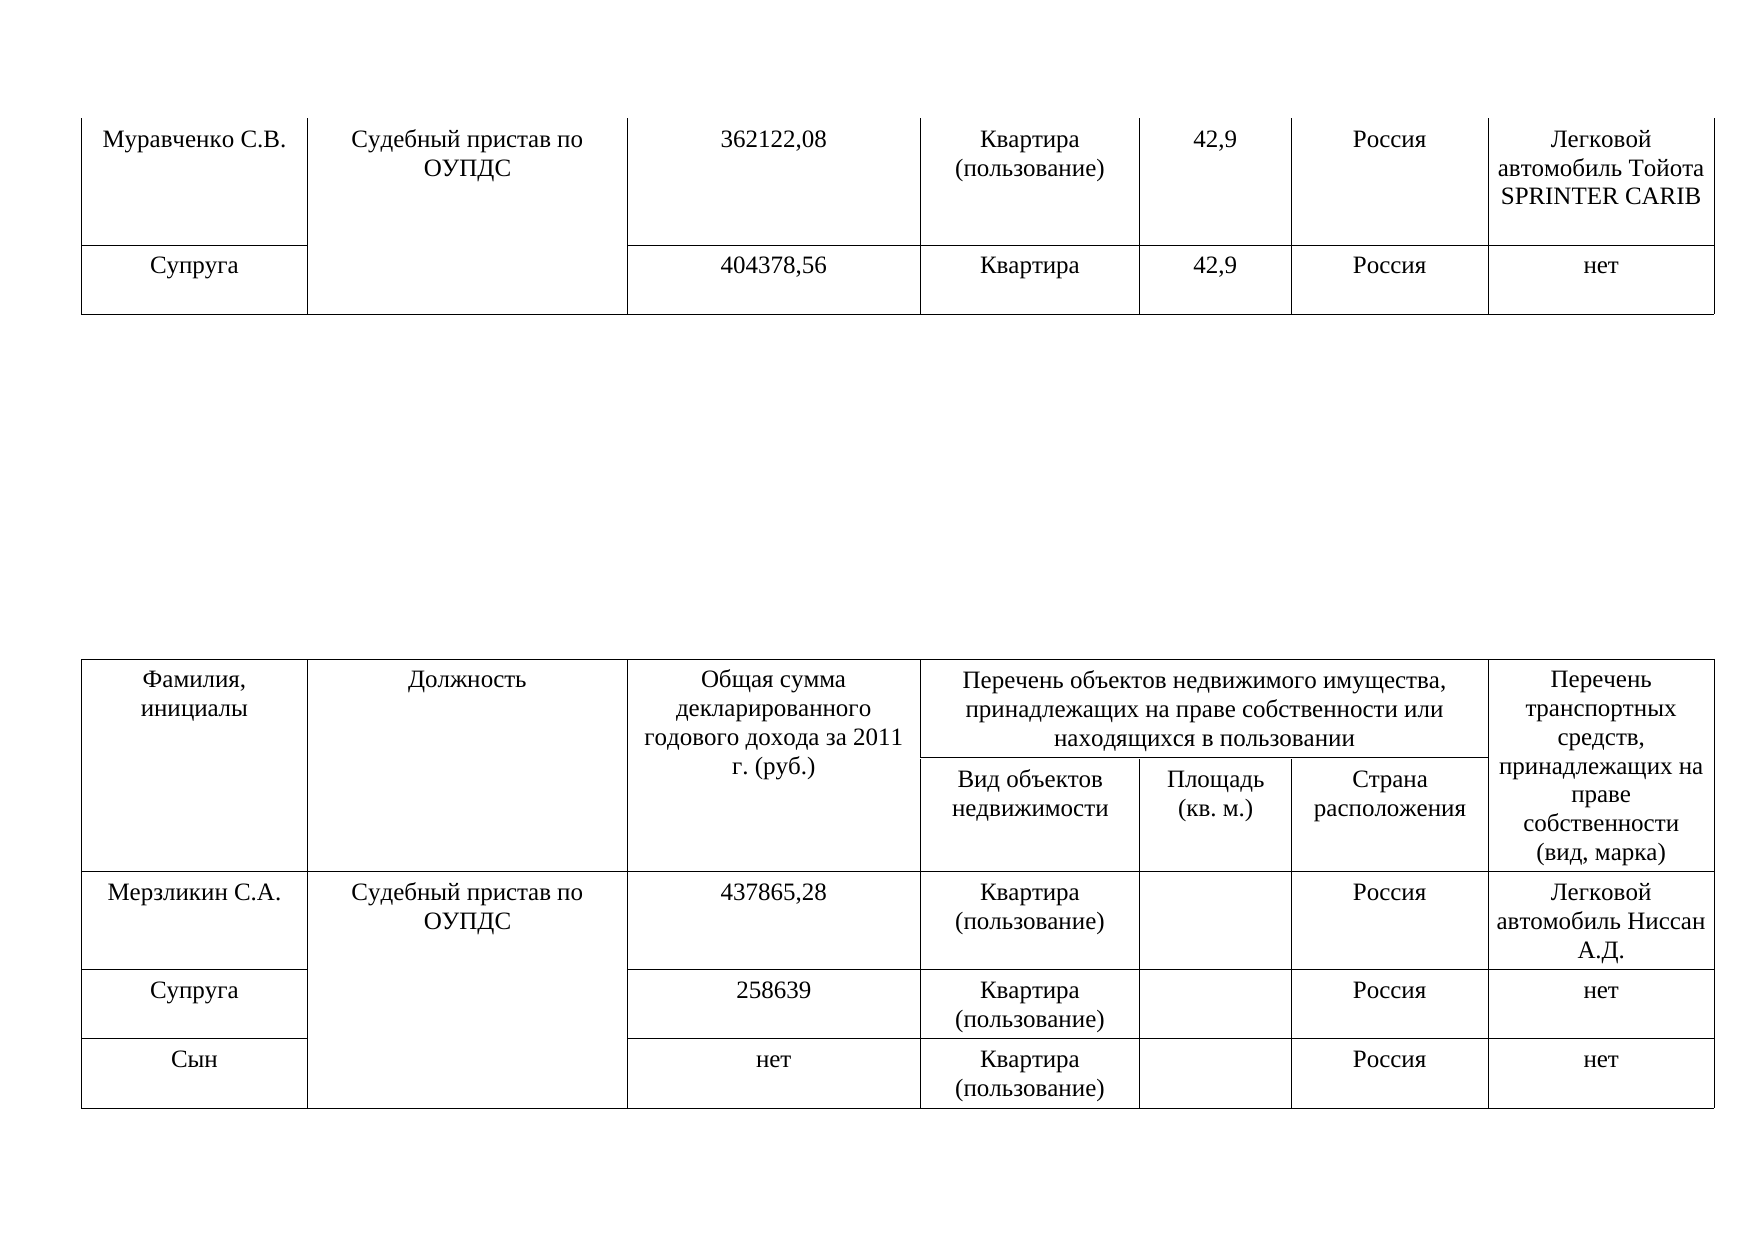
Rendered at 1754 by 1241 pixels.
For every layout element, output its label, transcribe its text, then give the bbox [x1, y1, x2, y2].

table_cell Мерзликин С.А. [82, 872, 307, 969]
table_header Общая сумма декларированного годового дохода за 2011 г. (руб.) [628, 660, 920, 871]
table_cell Квартира (пользование) [921, 1039, 1139, 1108]
table_cell Сын [82, 1039, 307, 1108]
table_header Перечень транспортных средств, принадлежащих на праве собственности (вид, марка) [1489, 660, 1714, 871]
table_cell Россия [1292, 970, 1488, 1038]
table_header Должность [308, 660, 627, 871]
table_cell Россия [1292, 1039, 1488, 1108]
table_cell Страна расположения [1292, 759, 1488, 871]
table_cell [1140, 970, 1291, 1038]
table_cell Квартира (пользование) [921, 872, 1139, 969]
table_cell Квартира (пользование) [921, 970, 1139, 1038]
table_cell Россия [1292, 872, 1488, 969]
table_cell Россия [1292, 118, 1488, 245]
table_cell нет [1489, 970, 1714, 1038]
table_cell Площадь (кв. м.) [1140, 759, 1291, 871]
table_cell Квартира (пользование) [921, 118, 1139, 245]
table_cell нет [1489, 1039, 1714, 1108]
table_cell 258639 [628, 970, 920, 1038]
table_cell нет [1489, 246, 1714, 314]
table_cell нет [628, 1039, 920, 1108]
table_cell [1140, 872, 1291, 969]
table_cell 404378,56 [628, 246, 920, 314]
table_cell Судебный пристав по ОУПДС [308, 872, 627, 1108]
table_cell Супруга [82, 970, 307, 1038]
table_cell Муравченко С.В. [82, 118, 307, 245]
table_cell 42,9 [1140, 118, 1291, 245]
table_header Перечень объектов недвижимого имущества, принадлежащих на праве собственности или находящихся в пользовании [921, 660, 1488, 757]
table_header Фамилия, инициалы [82, 660, 307, 871]
table_cell 42,9 [1140, 246, 1291, 314]
table_cell Супруга [82, 246, 307, 314]
table_cell [1140, 1039, 1291, 1108]
table_cell Квартира [921, 246, 1139, 314]
table_cell Вид объектов недвижимости [921, 759, 1139, 871]
table_cell Судебный пристав по ОУПДС [308, 118, 627, 314]
table_cell Легковой автомобиль Тойота SPRINTER CARIB [1489, 118, 1714, 245]
table_cell 362122,08 [628, 118, 920, 245]
table_cell Россия [1292, 246, 1488, 314]
table_cell Легковой автомобиль Ниссан А.Д. [1489, 872, 1714, 969]
table_cell 437865,28 [628, 872, 920, 969]
